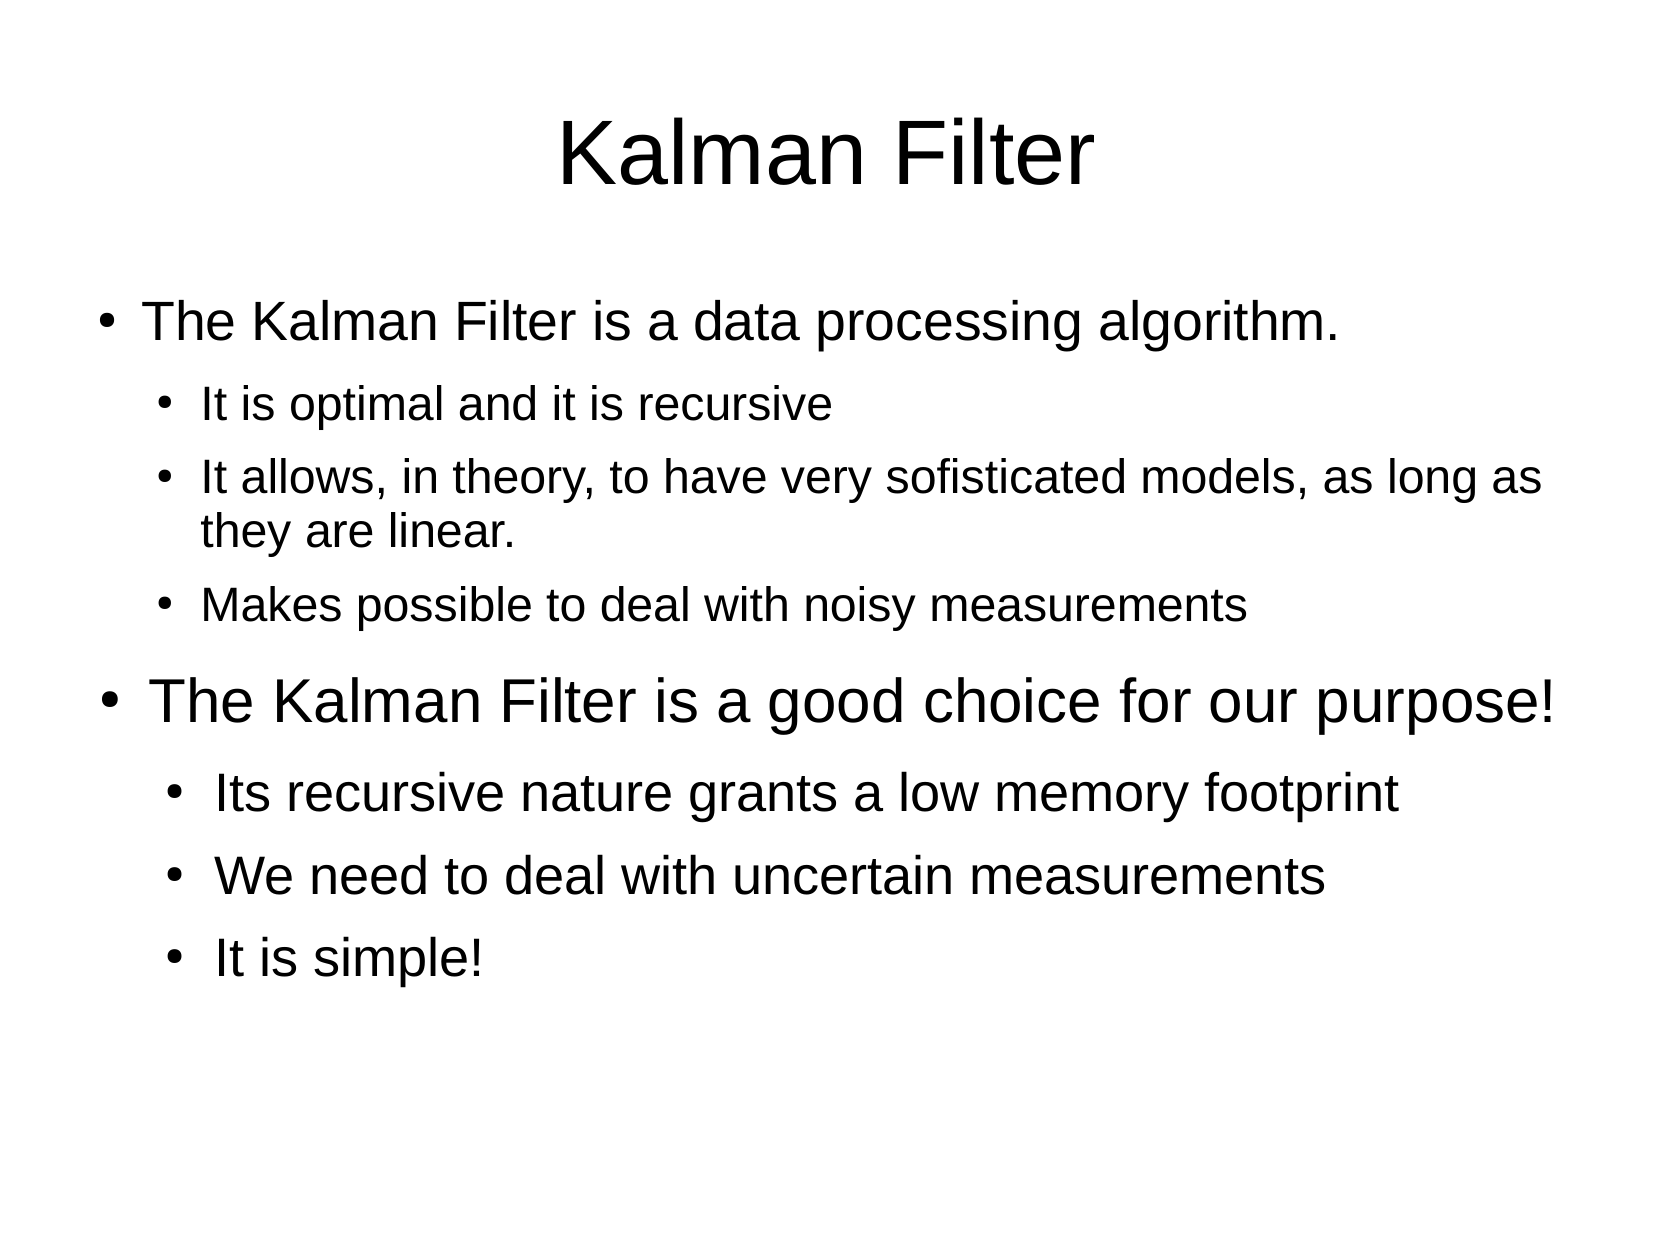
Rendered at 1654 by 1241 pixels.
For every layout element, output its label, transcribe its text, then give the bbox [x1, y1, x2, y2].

title Kalman Filter [82, 49, 1571, 257]
list The Kalman Filter is a good choice for our purpose! Its recursive nature grants a low memory footprint We need to deal with uncertain measurements It is simple! [82, 665, 1571, 1009]
list The Kalman Filter is a data processing algorithm. It is optimal and it is recursive It allows, in theory, to have very sofisticated models, as long as they are linear. Makes possible to deal with noisy measurements [82, 290, 1571, 634]
